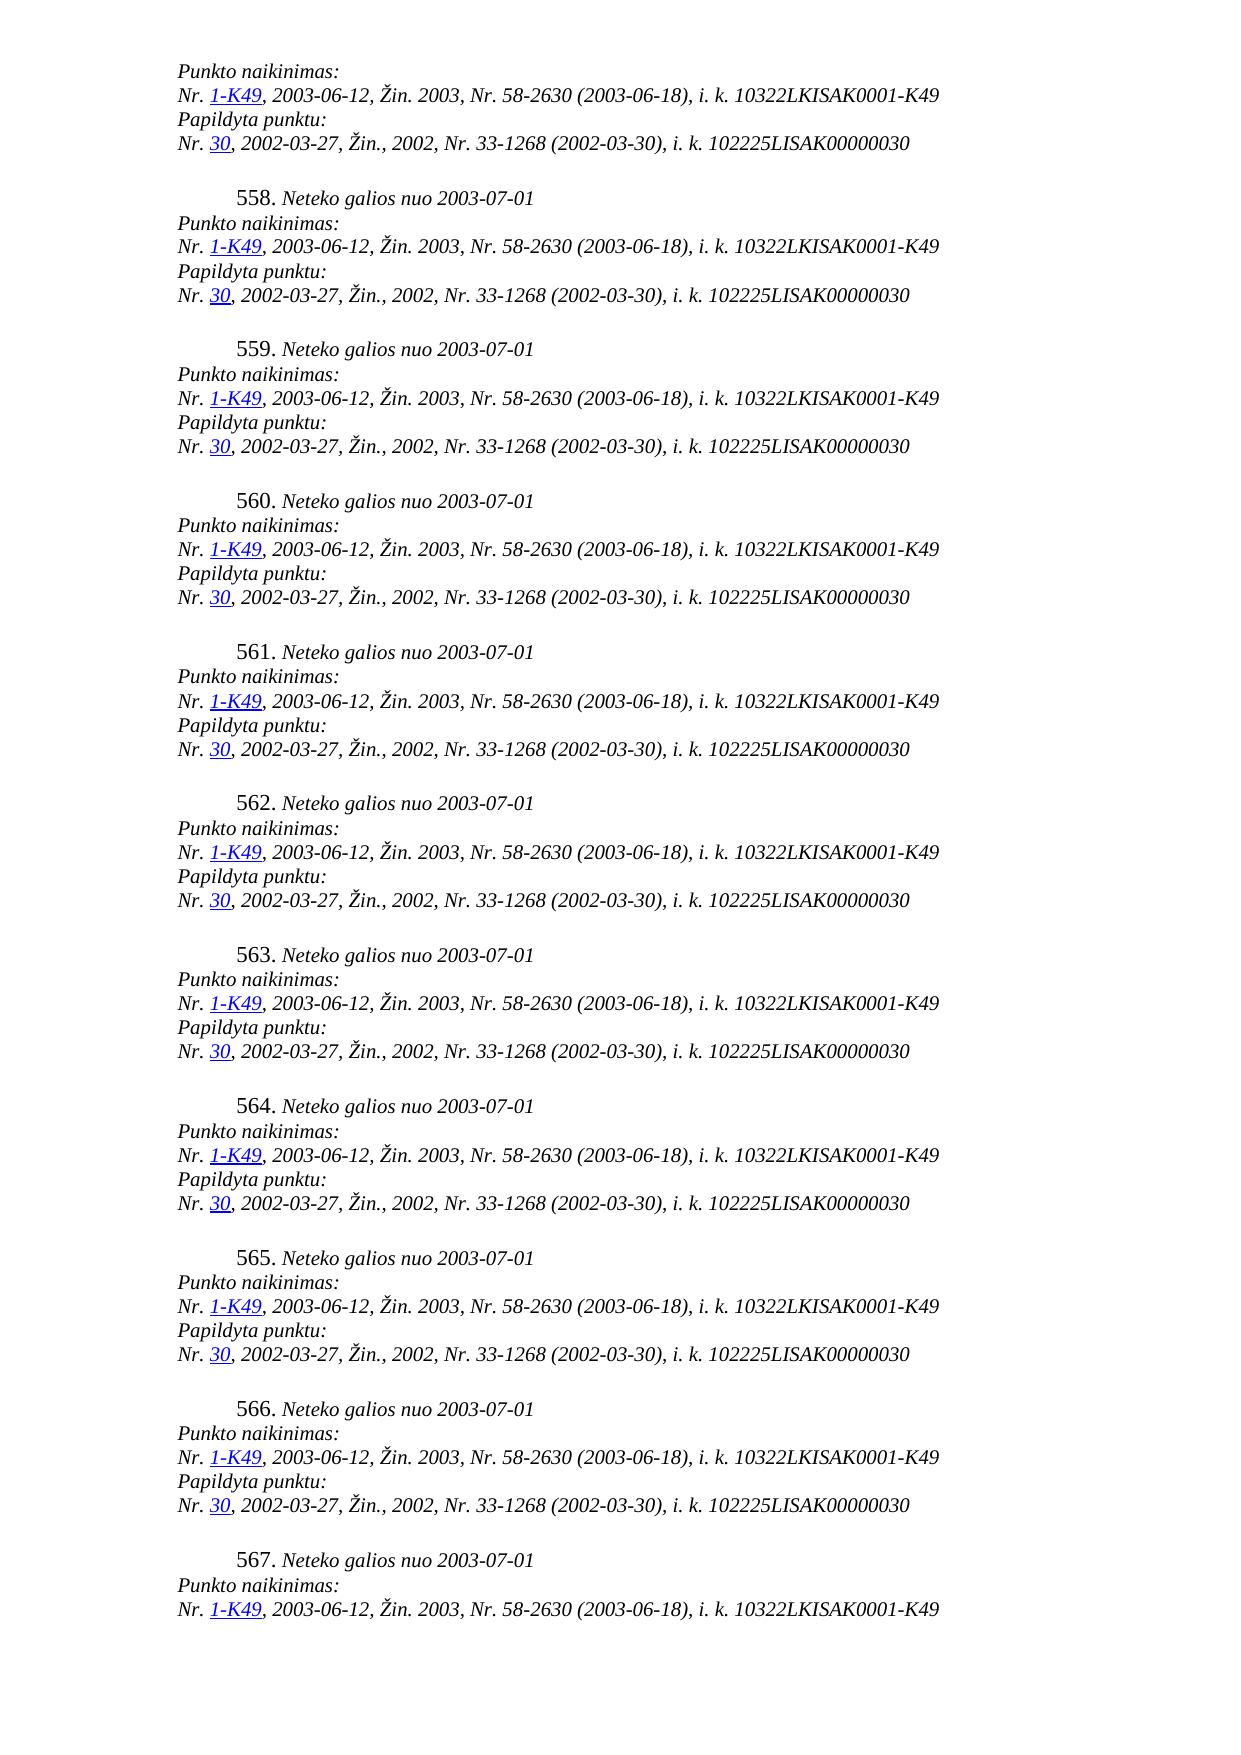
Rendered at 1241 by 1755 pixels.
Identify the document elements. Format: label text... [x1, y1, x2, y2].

text Punkto naikinimas: [177, 816, 1181, 840]
text 564. Neteko galios nuo 2003-07-01 [177, 1092, 1181, 1118]
text Nr. 1-K49, 2003-06-12, Žin. 2003, Nr. 58-2630 (2003-06-18), i. k. 10322LKISAK0001-K49 [177, 688, 1181, 713]
text 559. Neteko galios nuo 2003-07-01 [177, 335, 1181, 362]
text Nr. 1-K49, 2003-06-12, Žin. 2003, Nr. 58-2630 (2003-06-18), i. k. 10322LKISAK0001-K49 [177, 1294, 1181, 1318]
text Nr. 30, 2002-03-27, Žin., 2002, Nr. 33-1268 (2002-03-30), i. k. 102225LISAK00000030 [177, 1039, 1181, 1063]
text Punkto naikinimas: [177, 1118, 1181, 1143]
text Punkto naikinimas: [177, 362, 1181, 386]
text 562. Neteko galios nuo 2003-07-01 [177, 789, 1181, 816]
text Papildyta punktu: [177, 410, 1181, 434]
text Nr. 1-K49, 2003-06-12, Žin. 2003, Nr. 58-2630 (2003-06-18), i. k. 10322LKISAK0001-K49 [177, 386, 1181, 410]
text Nr. 30, 2002-03-27, Žin., 2002, Nr. 33-1268 (2002-03-30), i. k. 102225LISAK00000030 [177, 888, 1181, 912]
text Nr. 1-K49, 2003-06-12, Žin. 2003, Nr. 58-2630 (2003-06-18), i. k. 10322LKISAK0001-K49 [177, 83, 1181, 107]
text Nr. 30, 2002-03-27, Žin., 2002, Nr. 33-1268 (2002-03-30), i. k. 102225LISAK00000030 [177, 1342, 1181, 1366]
text Papildyta punktu: [177, 1469, 1181, 1493]
text Nr. 1-K49, 2003-06-12, Žin. 2003, Nr. 58-2630 (2003-06-18), i. k. 10322LKISAK0001-K49 [177, 537, 1181, 561]
text Nr. 1-K49, 2003-06-12, Žin. 2003, Nr. 58-2630 (2003-06-18), i. k. 10322LKISAK0001-K49 [177, 991, 1181, 1015]
text Papildyta punktu: [177, 1318, 1181, 1342]
text Punkto naikinimas: [177, 59, 1181, 83]
text Nr. 30, 2002-03-27, Žin., 2002, Nr. 33-1268 (2002-03-30), i. k. 102225LISAK00000030 [177, 131, 1181, 155]
text Punkto naikinimas: [177, 1573, 1181, 1597]
text Nr. 30, 2002-03-27, Žin., 2002, Nr. 33-1268 (2002-03-30), i. k. 102225LISAK00000030 [177, 434, 1181, 458]
text Nr. 30, 2002-03-27, Žin., 2002, Nr. 33-1268 (2002-03-30), i. k. 102225LISAK00000030 [177, 1191, 1181, 1215]
text Nr. 30, 2002-03-27, Žin., 2002, Nr. 33-1268 (2002-03-30), i. k. 102225LISAK00000030 [177, 737, 1181, 761]
text Papildyta punktu: [177, 258, 1181, 283]
text Nr. 1-K49, 2003-06-12, Žin. 2003, Nr. 58-2630 (2003-06-18), i. k. 10322LKISAK0001-K49 [177, 234, 1181, 258]
text Nr. 30, 2002-03-27, Žin., 2002, Nr. 33-1268 (2002-03-30), i. k. 102225LISAK00000030 [177, 283, 1181, 307]
text Papildyta punktu: [177, 1015, 1181, 1039]
text Nr. 30, 2002-03-27, Žin., 2002, Nr. 33-1268 (2002-03-30), i. k. 102225LISAK00000030 [177, 585, 1181, 609]
text Punkto naikinimas: [177, 967, 1181, 991]
text 565. Neteko galios nuo 2003-07-01 [177, 1243, 1181, 1270]
text Punkto naikinimas: [177, 210, 1181, 234]
text 560. Neteko galios nuo 2003-07-01 [177, 487, 1181, 513]
text Nr. 1-K49, 2003-06-12, Žin. 2003, Nr. 58-2630 (2003-06-18), i. k. 10322LKISAK0001-K49 [177, 1597, 1181, 1621]
text Nr. 1-K49, 2003-06-12, Žin. 2003, Nr. 58-2630 (2003-06-18), i. k. 10322LKISAK0001-K49 [177, 1445, 1181, 1469]
text Papildyta punktu: [177, 561, 1181, 585]
text Punkto naikinimas: [177, 513, 1181, 537]
text Nr. 1-K49, 2003-06-12, Žin. 2003, Nr. 58-2630 (2003-06-18), i. k. 10322LKISAK0001-K49 [177, 840, 1181, 864]
text 566. Neteko galios nuo 2003-07-01 [177, 1395, 1181, 1421]
text Punkto naikinimas: [177, 664, 1181, 688]
text Papildyta punktu: [177, 864, 1181, 888]
text 558. Neteko galios nuo 2003-07-01 [177, 184, 1181, 210]
text Papildyta punktu: [177, 107, 1181, 131]
text Papildyta punktu: [177, 1167, 1181, 1191]
text Nr. 1-K49, 2003-06-12, Žin. 2003, Nr. 58-2630 (2003-06-18), i. k. 10322LKISAK0001-K49 [177, 1143, 1181, 1167]
text Papildyta punktu: [177, 713, 1181, 737]
text 567. Neteko galios nuo 2003-07-01 [177, 1546, 1181, 1573]
text 563. Neteko galios nuo 2003-07-01 [177, 941, 1181, 967]
text Punkto naikinimas: [177, 1270, 1181, 1294]
text 561. Neteko galios nuo 2003-07-01 [177, 638, 1181, 664]
text Punkto naikinimas: [177, 1421, 1181, 1445]
text Nr. 30, 2002-03-27, Žin., 2002, Nr. 33-1268 (2002-03-30), i. k. 102225LISAK00000030 [177, 1493, 1181, 1517]
